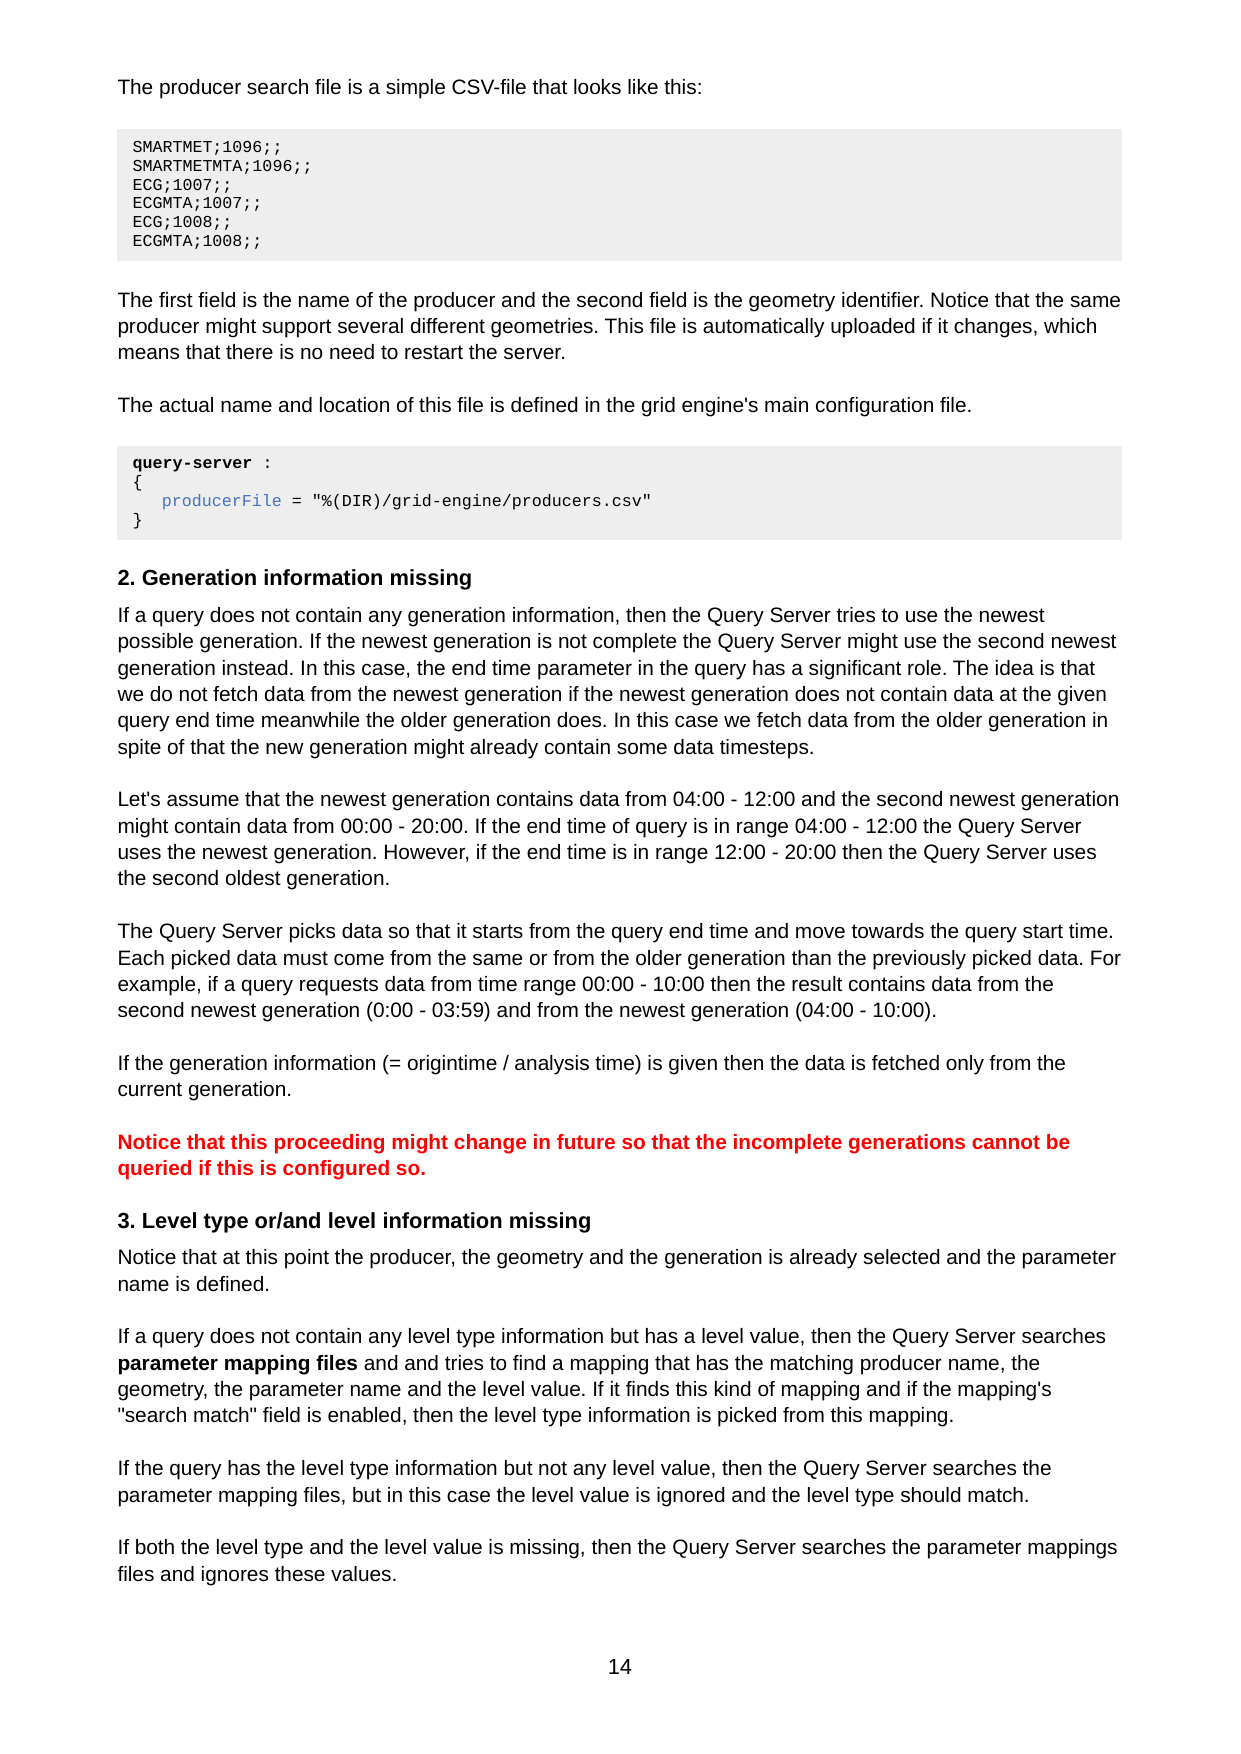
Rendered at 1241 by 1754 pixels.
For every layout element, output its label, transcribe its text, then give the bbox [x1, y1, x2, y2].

text ECGMTA;1007;; [117, 195, 1122, 214]
text SMARTMETMTA;1096;; [117, 157, 1122, 176]
subtitle 2. Generation information missing [117, 565, 1122, 590]
text { [117, 474, 1122, 493]
text If both the level type and the level value is missing, then the Query Server searches the parameter mappings files and ignores these values. [117, 1535, 1122, 1585]
text The first field is the name of the producer and the second field is the geometry identifier. Notice that the same producer might support several different geometries. This file is automatically uploaded if it changes, which means that there is no need to restart the server. [117, 287, 1122, 364]
text The producer search file is a simple CSV-file that looks like this: [117, 75, 1122, 99]
text Let's assume that the newest generation contains data from 04:00 - 12:00 and the second newest generation might contain data from 00:00 - 20:00. If the end time of query is in range 04:00 - 12:00 the Query Server uses the newest generation. However, if the end time is in range 12:00 - 20:00 then the Query Server uses the second oldest generation. [117, 787, 1122, 890]
text The Query Server picks data so that it starts from the query end time and move towards the query start time. Each picked data must come from the same or from the older generation than the previously picked data. For example, if a query requests data from time range 00:00 - 10:00 then the result contains data from the second newest generation (0:00 - 03:59) and from the newest generation (04:00 - 10:00). [117, 919, 1122, 1022]
text Notice that this proceeding might change in future so that the incomplete generations cannot be queried if this is configured so. [117, 1130, 1122, 1180]
text ECGMTA;1008;; [117, 233, 1122, 252]
text If a query does not contain any level type information but has a level value, then the Query Server searches parameter mapping files and and tries to find a mapping that has the matching producer name, the geometry, the parameter name and the level value. If it finds this kind of mapping and if the mapping's "search match" field is enabled, then the level type information is picked from this mapping. [117, 1324, 1122, 1427]
text ECG;1008;; [117, 214, 1122, 233]
text Notice that at this point the producer, the geometry and the generation is already selected and the parameter name is defined. [117, 1245, 1122, 1296]
text If the generation information (= origintime / analysis time) is given then the data is fetched only from the current generation. [117, 1051, 1122, 1101]
text If the query has the level type information but not any level value, then the Query Server searches the parameter mapping files, but in this case the level value is ignored and the level type should match. [117, 1456, 1122, 1506]
text ECG;1007;; [117, 176, 1122, 195]
text } [117, 512, 1122, 531]
text query-server : [117, 455, 1122, 474]
text The actual name and location of this file is defined in the grid engine's main configuration file. [117, 393, 1122, 417]
subtitle 3. Level type or/and level information missing [117, 1207, 1122, 1233]
text producerFile = "%(DIR)/grid-engine/producers.csv" [117, 493, 1122, 512]
text SMARTMET;1096;; [117, 138, 1122, 157]
text If a query does not contain any generation information, then the Query Server tries to use the newest possible generation. If the newest generation is not complete the Query Server might use the second newest generation instead. In this case, the end time parameter in the query has a significant role. The idea is that we do not fetch data from the newest generation if the newest generation does not contain data at the given query end time meanwhile the older generation does. In this case we fetch data from the older generation in spite of that the new generation might already contain some data timesteps. [117, 603, 1122, 758]
